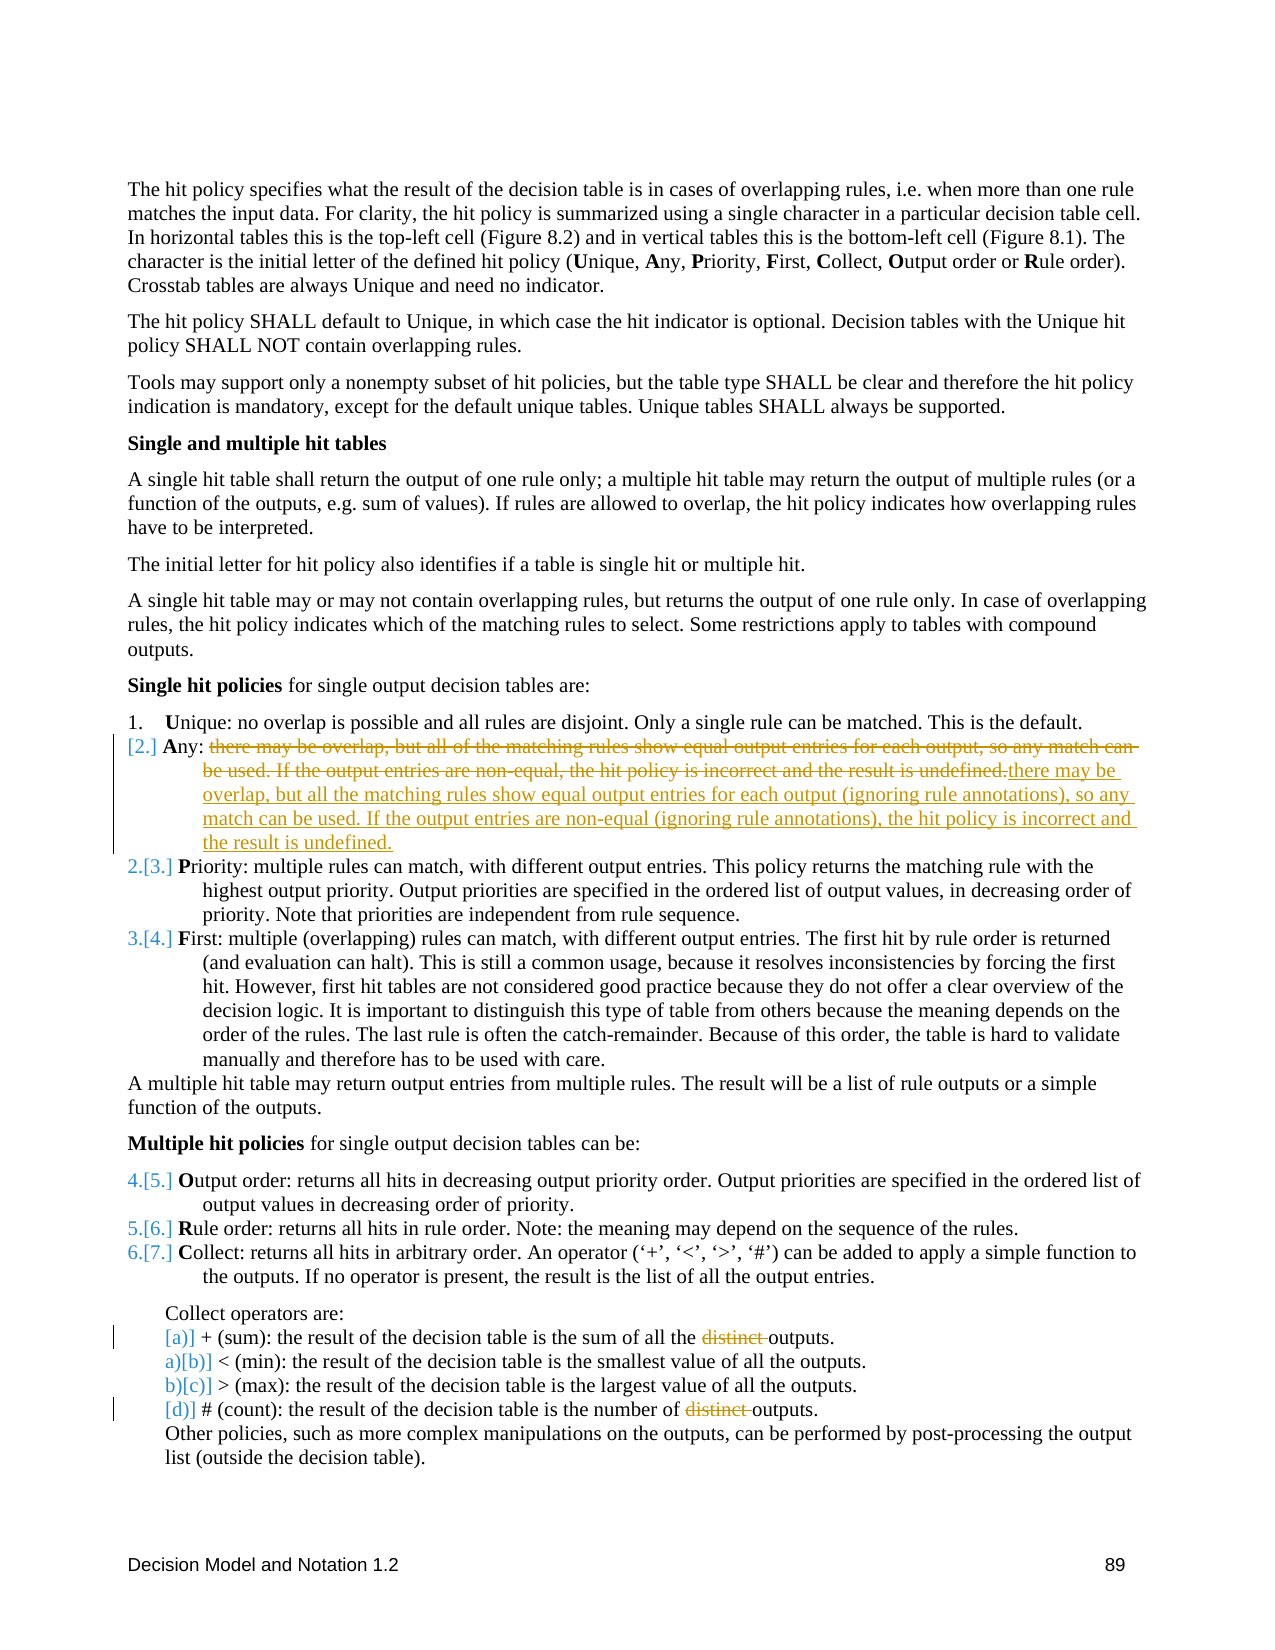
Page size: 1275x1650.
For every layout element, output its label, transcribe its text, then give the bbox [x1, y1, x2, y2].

text The initial letter for hit policy also identifies if a table is single hit or multiple hit. [127, 552, 1147, 576]
text A single hit table shall return the output of one rule only; a multiple hit table may return the output of multiple rules (or a function of the outputs, e.g. sum of values). If rules are allowed to overlap, the hit policy indicates how overlapping rules have to be interpreted. [127, 467, 1147, 539]
text Tools may support only a nonempty subset of hit policies, but the table type SHALL be clear and therefore the hit policy indication is mandatory, except for the default unique tables. Unique tables SHALL always be supported. [127, 370, 1147, 418]
list Unique: no overlap is possible and all rules are disjoint. Only a single rule can be matched. This is the default. [127, 709, 1147, 734]
text Single hit policies for single output decision tables are: [127, 673, 1147, 697]
text The hit policy SHALL default to Unique, in which case the hit indicator is optional. Decision tables with the Unique hit policy SHALL NOT contain overlapping rules. [127, 309, 1147, 357]
list First: multiple (overlapping) rules can match, with different output entries. The first hit by rule order is returned (and evaluation can halt). This is still a common usage, because it resolves inconsistencies by forcing the first hit. However, first hit tables are not considered good practice because they do not offer a clear overview of the decision logic. It is important to distinguish this type of table from others because the meaning depends on the order of the rules. The last rule is often the catch-remainder. Because of this order, the table is hard to validate manually and therefore has to be used with care. [127, 926, 1147, 1071]
list Rule order: returns all hits in rule order. Note: the meaning may depend on the sequence of the rules. [127, 1216, 1147, 1240]
text Single and multiple hit tables [127, 431, 1147, 454]
text Multiple hit policies for single output decision tables can be: [127, 1131, 1147, 1155]
text A multiple hit table may return output entries from multiple rules. The result will be a list of rule outputs or a simple function of the outputs. [127, 1071, 1147, 1119]
text Collect operators are: [165, 1301, 1147, 1324]
text A single hit table may or may not contain overlapping rules, but returns the output of one rule only. In case of overlapping rules, the hit policy indicates which of the matching rules to select. Some restrictions apply to tables with compound outputs. [127, 588, 1147, 661]
list Priority: multiple rules can match, with different output entries. This policy returns the matching rule with the highest output priority. Output priorities are specified in the ordered list of output values, in decreasing order of priority. Note that priorities are independent from rule sequence. [127, 854, 1147, 926]
list Collect: returns all hits in arbitrary order. An operator (‘+’, ‘<’, ‘>’, ‘#’) can be added to apply a simple function to the outputs. If no operator is present, the result is the list of all the output entries. [127, 1240, 1147, 1288]
list + (sum): the result of the decision table is the sum of all the outputs. [165, 1324, 1147, 1349]
list Output order: returns all hits in decreasing output priority order. Output priorities are specified in the ordered list of output values in decreasing order of priority. [127, 1168, 1147, 1216]
text The hit policy specifies what the result of the decision table is in cases of overlapping rules, i.e. when more than one rule matches the input data. For clarity, the hit policy is summarized using a single character in a particular decision table cell. In horizontal tables this is the top-left cell (Figure 8.2) and in vertical tables this is the bottom-left cell (Figure 8.1). The character is the initial letter of the defined hit policy (Unique, Any, Priority, First, Collect, Output order or Rule order). Crosstab tables are always Unique and need no indicator. [127, 176, 1147, 297]
text Other policies, such as more complex manipulations on the outputs, can be performed by post-processing the output list (outside the decision table). [165, 1421, 1147, 1469]
list Any: there may be overlap, but all the matching rules show equal output entries for each output (ignoring rule annotations), so any match can be used. If the output entries are non-equal (ignoring rule annotations), the hit policy is incorrect and the result is undefined. [127, 734, 1147, 854]
list # (count): the result of the decision table is the number of outputs. [165, 1397, 1147, 1421]
list < (min): the result of the decision table is the smallest value of all the outputs. [165, 1349, 1147, 1373]
list > (max): the result of the decision table is the largest value of all the outputs. [165, 1373, 1147, 1397]
